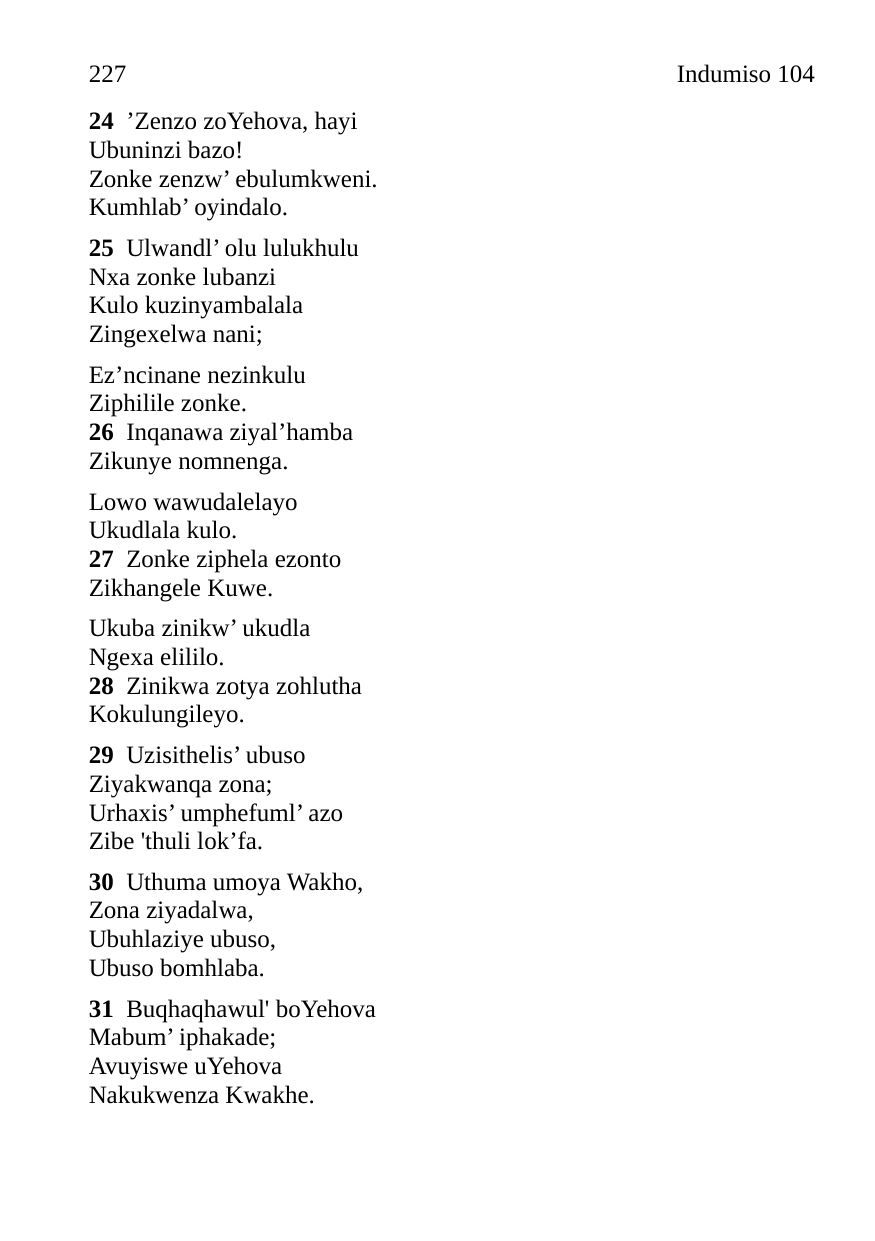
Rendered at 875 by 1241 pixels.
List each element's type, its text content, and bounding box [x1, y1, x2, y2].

text Ez’ncinane nezinkulu [88, 360, 815, 388]
text Ngexa elililo. [88, 642, 815, 671]
text Mabum’ iphakade; [88, 1022, 815, 1051]
text Ubuninzi bazo! [88, 135, 815, 164]
text Zingexelwa nani; [88, 319, 815, 348]
text 28 Zinikwa zotya zohlutha [88, 671, 815, 699]
text 30 Uthuma umoya Wakho, [88, 867, 815, 896]
text Lowo wawudalelayo [88, 487, 815, 515]
text Zikhangele Kuwe. [88, 573, 815, 602]
text Zonke zenzw’ ebulumkweni. [88, 164, 815, 192]
text Urhaxis’ umphefuml’ azo [88, 798, 815, 826]
text 27 Zonke ziphela ezonto [88, 544, 815, 573]
text 26 Inqanawa ziyal’hamba [88, 417, 815, 446]
text Ukudlala kulo. [88, 515, 815, 544]
text 24 ’Zenzo zoYehova, hayi [88, 106, 815, 135]
text Nxa zonke lubanzi [88, 262, 815, 291]
text Kokulungileyo. [88, 699, 815, 728]
text Ziphilile zonke. [88, 388, 815, 417]
text 29 Uzisithelis’ ubuso [88, 740, 815, 769]
text Ziyakwanqa zona; [88, 769, 815, 798]
text Ubuso bomhlaba. [88, 953, 815, 982]
text Zibe 'thuli lok’fa. [88, 826, 815, 855]
text Zona ziyadalwa, [88, 896, 815, 924]
text Kulo kuzinyambalala [88, 291, 815, 319]
text Ubuhlaziye ubuso, [88, 924, 815, 953]
text Avuyiswe uYehova [88, 1051, 815, 1080]
text 31 Buqhaqhawul' boYehova [88, 994, 815, 1022]
text Ukuba zinikw’ ukudla [88, 613, 815, 642]
text 25 Ulwandl’ olu lulukhulu [88, 233, 815, 262]
text Kumhlab’ oyindalo. [88, 192, 815, 221]
text Zikunye nomnenga. [88, 446, 815, 475]
text Nakukwenza Kwakhe. [88, 1080, 815, 1109]
